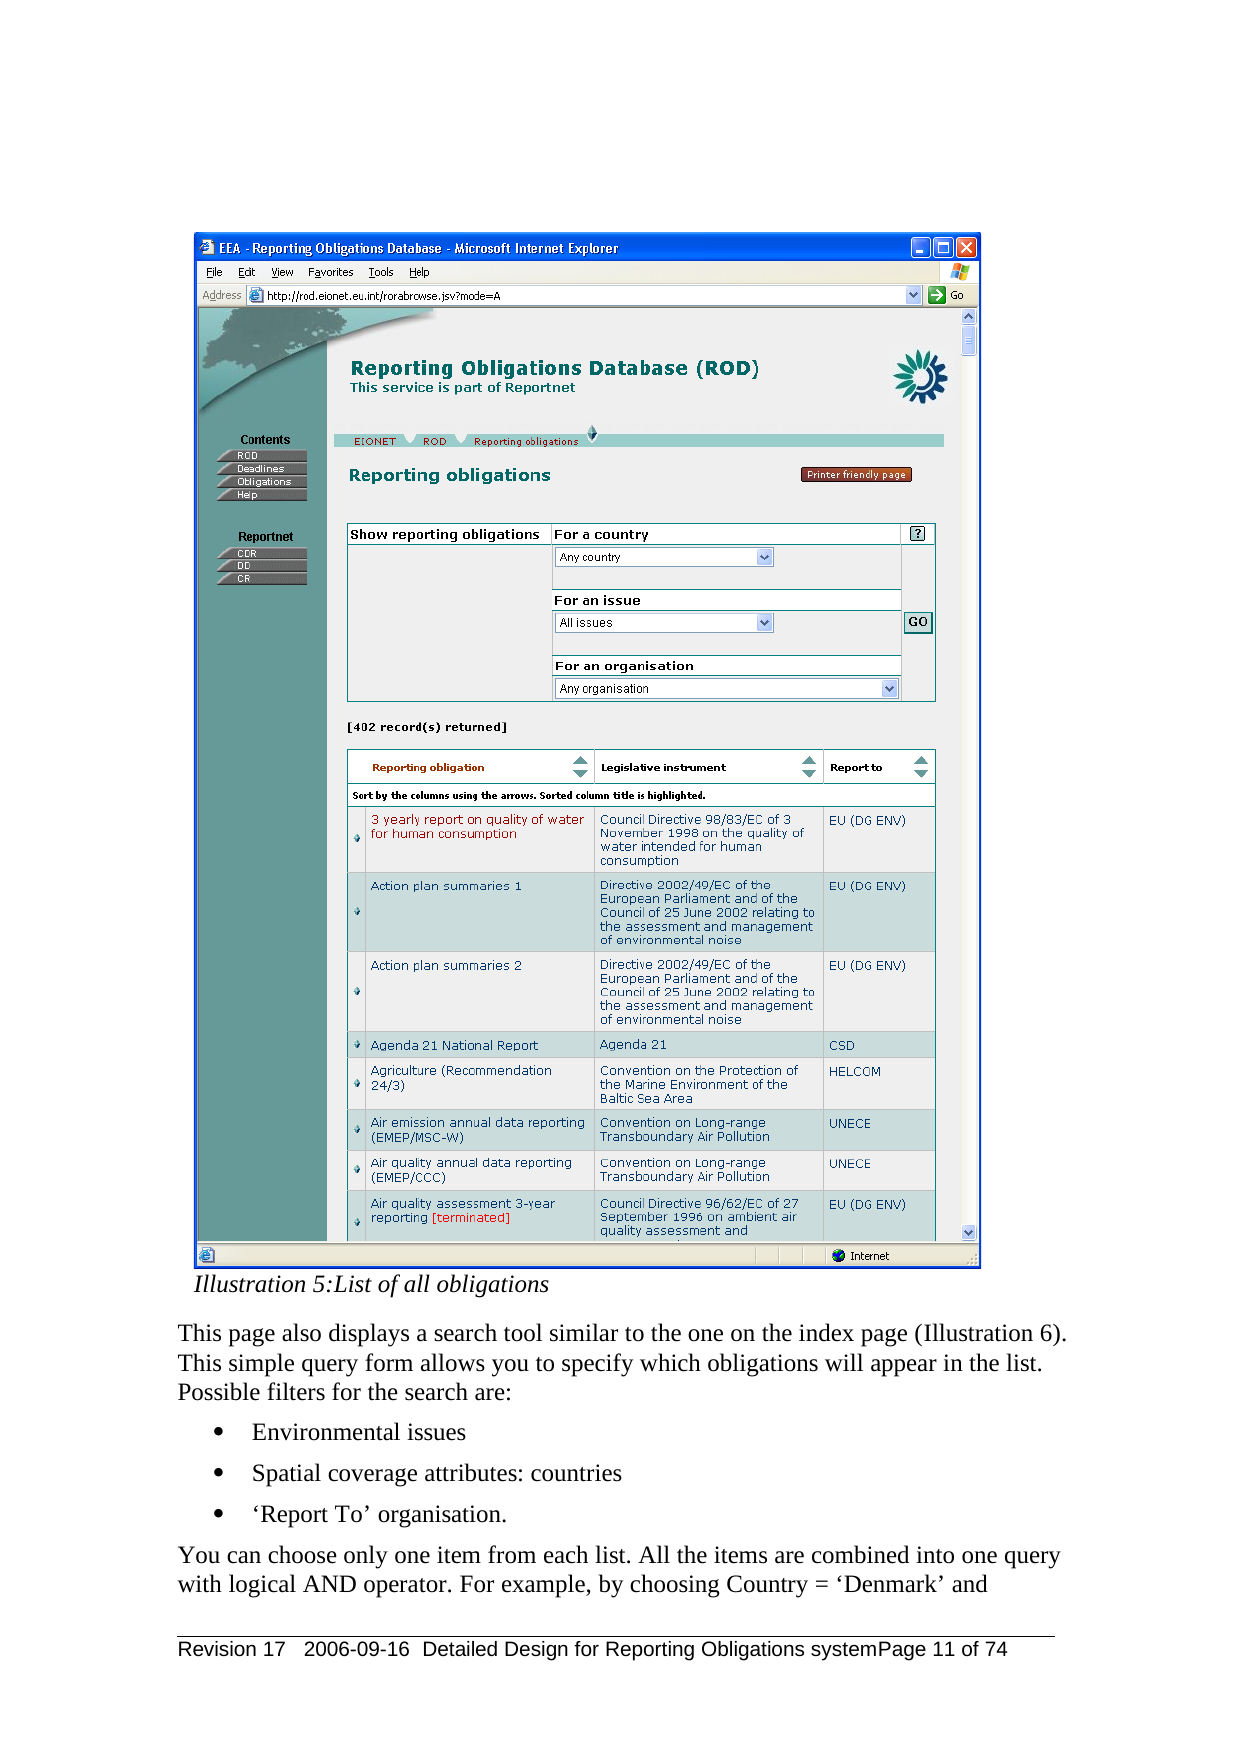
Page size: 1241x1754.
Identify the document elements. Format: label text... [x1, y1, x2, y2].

picture [193, 232, 982, 1269]
list Spatial coverage attributes: countries [214, 1458, 1092, 1487]
list Environmental issues [214, 1417, 1092, 1446]
text Illustration 5:List of all obligations [194, 1269, 981, 1297]
text This page also displays a search tool similar to the one on the index page (Illustration 6). This simple query form allows you to specify which obligations will appear in the list. Possible filters for the search are: [177, 1318, 1092, 1406]
list ‘Report To’ organisation. [214, 1499, 1092, 1528]
text You can choose only one item from each list. All the items are combined into one query with logical AND operator. For example, by choosing Country = ‘Denmark’ and [177, 1540, 1092, 1598]
